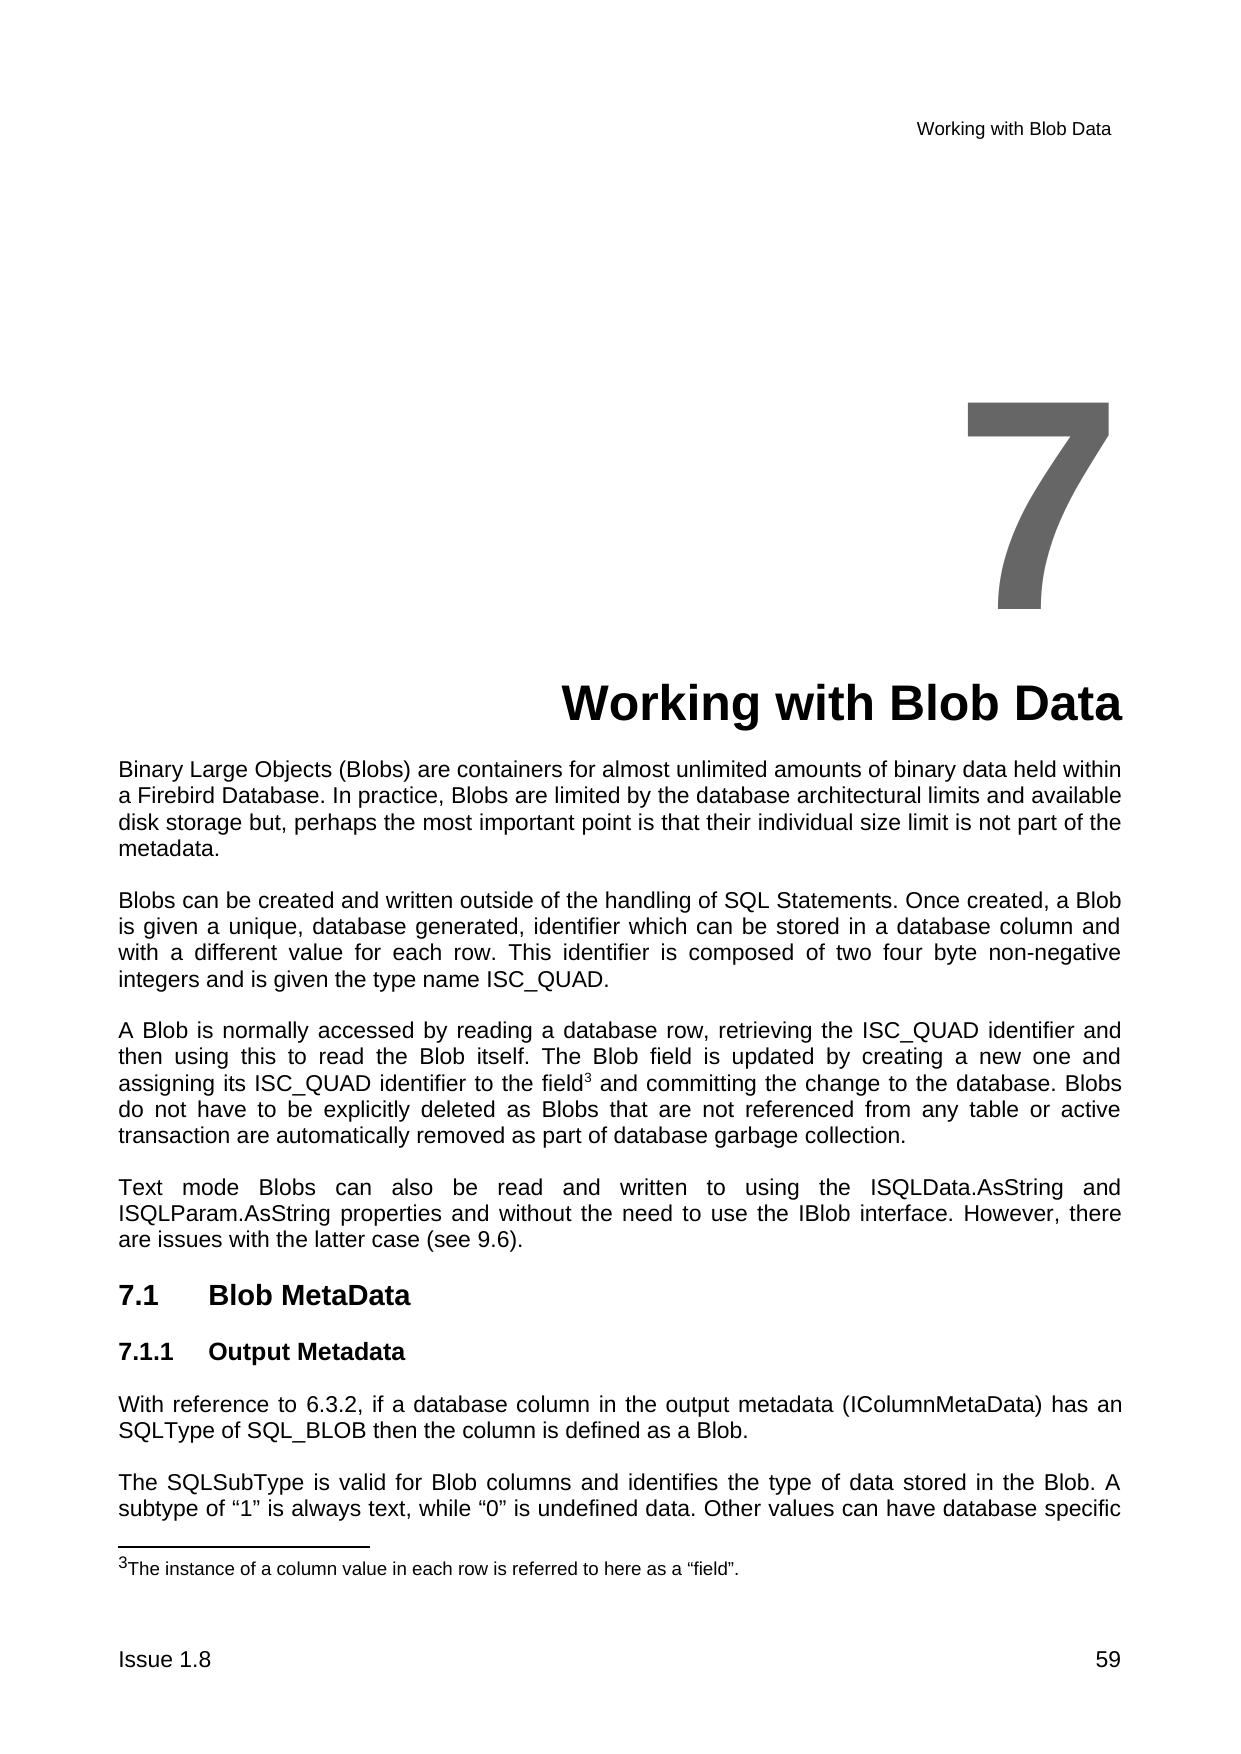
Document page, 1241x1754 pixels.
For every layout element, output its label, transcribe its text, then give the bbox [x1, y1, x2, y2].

text Binary Large Objects (Blobs) are containers for almost unlimited amounts of binary data held within a Firebird Database. In practice, Blobs are limited by the database architectural limits and available disk storage but, perhaps the most important point is that their individual size limit is not part of the metadata. [118, 756, 1122, 862]
text A Blob is normally accessed by reading a database row, retrieving the ISC_QUAD identifier and then using this to read the Blob itself. The Blob field is updated by creating a new one and assigning its ISC_QUAD identifier to the field and committing the change to the database. Blobs do not have to be explicitly deleted as Blobs that are not referenced from any table or active transaction are automatically removed as part of database garbage collection. [118, 1017, 1122, 1149]
text With reference to 6.3.2, if a database column in the output metadata (IColumnMetaData) has an SQLType of SQL_BLOB then the column is defined as a Blob. [118, 1391, 1122, 1444]
text The SQLSubType is valid for Blob columns and identifies the type of data stored in the Blob. A subtype of “1” is always text, while “0” is undefined data. Other values can have database specific [118, 1469, 1122, 1522]
text Text mode Blobs can also be read and written to using the ISQLData.AsString and ISQLParam.AsString properties and without the need to use the IBlob interface. However, there are issues with the latter case (see 9.6). [118, 1174, 1122, 1253]
text Blobs can be created and written outside of the handling of SQL Statements. Once created, a Blob is given a unique, database generated, identifier which can be stored in a database column and with a different value for each row. This identifier is composed of two four byte non-negative integers and is given the type name ISC_QUAD. [118, 887, 1122, 992]
subtitle Output Metadata [118, 1337, 1122, 1366]
subtitle Blob MetaData [118, 1278, 1122, 1311]
text The instance of a column value in each row is referred to here as a “field”. [118, 1553, 1122, 1579]
subtitle Working with Blob Data [81, 328, 1122, 731]
